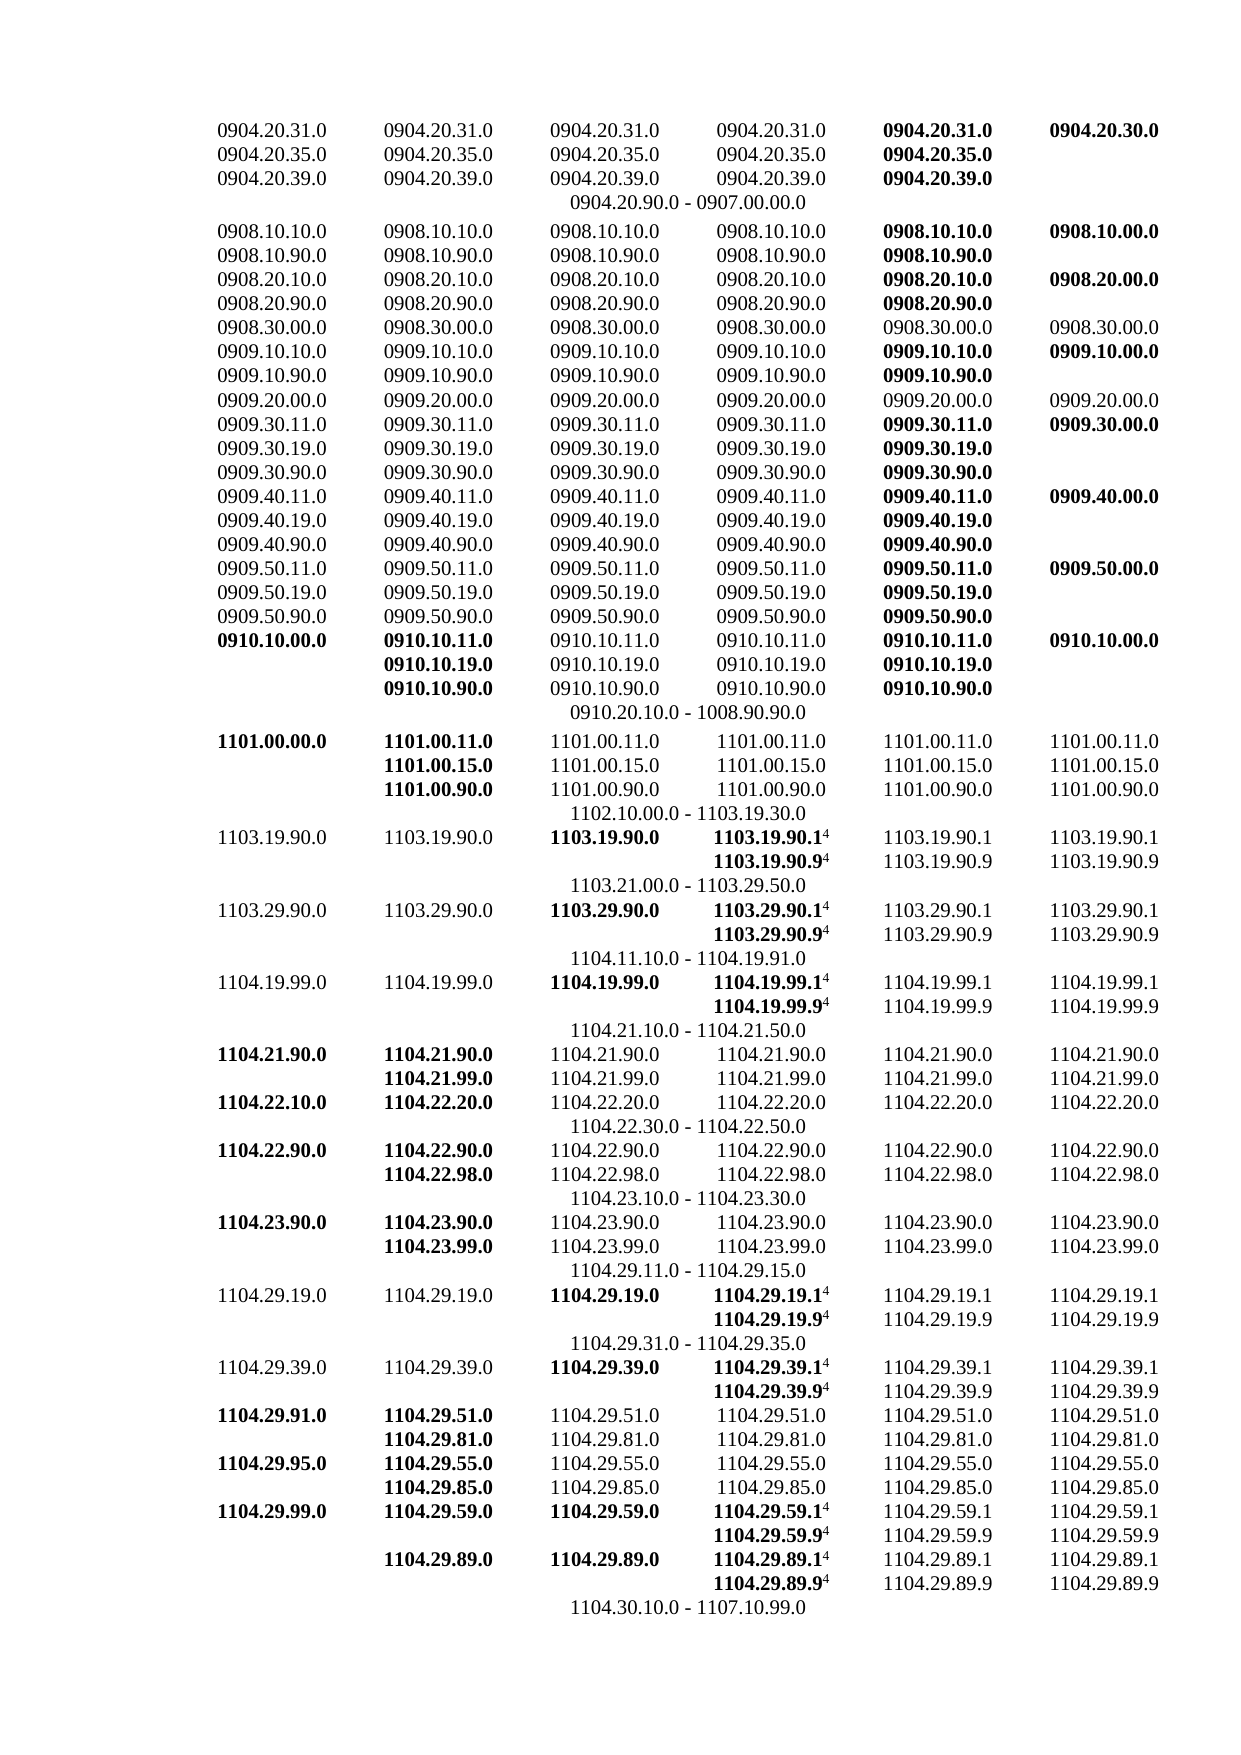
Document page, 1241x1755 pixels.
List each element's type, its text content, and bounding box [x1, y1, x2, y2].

table_cell 1104.29.39.9 [854, 1379, 1021, 1403]
table_cell [1187, 777, 1240, 801]
table_cell 0909.40.19.0 [355, 508, 521, 532]
table_cell 1104.29.89.9 [854, 1571, 1021, 1595]
table_cell 1104.29.19.9 [1021, 1307, 1187, 1331]
table_cell 0910.10.90.0 [355, 676, 521, 700]
table_cell 1104.22.20.0 [854, 1090, 1021, 1114]
table_cell [521, 849, 688, 873]
table_cell 0910.10.90.0 [688, 676, 854, 700]
table_cell 0909.10.10.0 [355, 339, 521, 363]
table_cell 1104.23.90.0 [189, 1210, 355, 1234]
table_cell 1101.00.90.0 [854, 777, 1021, 801]
table_cell 0908.10.90.0 [688, 243, 854, 267]
table_cell 1104.22.90.0 [355, 1138, 521, 1162]
table_cell 1103.19.90.14 [688, 825, 854, 849]
table_cell [1187, 1210, 1240, 1234]
table_cell 1104.29.39.1 [854, 1355, 1021, 1379]
table_cell 1104.29.85.0 [1021, 1475, 1187, 1499]
table_cell 1104.29.85.0 [688, 1475, 854, 1499]
table_cell [189, 1571, 355, 1595]
table_cell [1187, 315, 1240, 339]
table_cell [355, 1307, 521, 1331]
table_cell 0909.30.19.0 [355, 436, 521, 460]
table_cell 0909.30.19.0 [521, 436, 688, 460]
table_cell [1187, 604, 1240, 628]
table_cell 1104.19.99.94 [688, 994, 854, 1018]
table_cell [1187, 1595, 1240, 1619]
table_cell [1187, 849, 1240, 873]
table_cell 1101.00.00.0 [189, 729, 355, 753]
table_cell [1021, 676, 1187, 700]
table_cell 0909.50.19.0 [688, 580, 854, 604]
table_cell 0908.10.10.0 [854, 219, 1021, 243]
table_cell 0909.20.00.0 [521, 388, 688, 412]
table_cell 1104.19.99.9 [1021, 994, 1187, 1018]
table_cell 1101.00.11.0 [854, 729, 1021, 753]
table_cell [1187, 484, 1240, 508]
table_cell 1104.19.99.0 [189, 970, 355, 994]
table_cell 1103.29.90.9 [854, 922, 1021, 946]
table_cell 0909.40.19.0 [854, 508, 1021, 532]
table_cell 1104.23.99.0 [688, 1234, 854, 1258]
table_cell [1187, 753, 1240, 777]
table_cell 1103.19.90.1 [854, 825, 1021, 849]
table_cell 0904.20.39.0 [688, 166, 854, 190]
table_cell 1104.29.19.0 [355, 1283, 521, 1307]
table_cell 0909.40.90.0 [688, 532, 854, 556]
table_cell [189, 1379, 355, 1403]
table_cell 0909.30.11.0 [854, 412, 1021, 436]
table_cell [521, 922, 688, 946]
table_cell 0904.20.39.0 [355, 166, 521, 190]
table_cell 1104.29.81.0 [521, 1427, 688, 1451]
table_cell 0910.10.11.0 [854, 628, 1021, 652]
table_cell 1104.23.99.0 [1021, 1234, 1187, 1258]
table_cell 1104.22.90.0 [688, 1138, 854, 1162]
table_cell [1187, 1499, 1240, 1523]
table_cell 1104.29.19.0 [189, 1283, 355, 1307]
table_cell 0909.50.11.0 [854, 556, 1021, 580]
table_cell 1101.00.11.0 [521, 729, 688, 753]
table_cell 1104.23.90.0 [1021, 1210, 1187, 1234]
table_cell 1104.23.99.0 [854, 1234, 1021, 1258]
table_cell 0904.20.39.0 [854, 166, 1021, 190]
table_cell 1103.19.90.9 [854, 849, 1021, 873]
table_cell 0908.20.10.0 [521, 267, 688, 291]
table_cell 0909.20.00.0 [189, 388, 355, 412]
table_cell 0908.30.00.0 [1021, 315, 1187, 339]
table_cell 0909.30.90.0 [854, 460, 1021, 484]
table_cell 1103.19.90.0 [189, 825, 355, 849]
table_cell 0909.10.90.0 [189, 364, 355, 387]
table_cell 0908.10.90.0 [189, 243, 355, 267]
table_cell [1187, 219, 1240, 243]
table_cell 0909.50.90.0 [854, 604, 1021, 628]
table_cell 1103.29.90.0 [355, 898, 521, 922]
table_cell 1104.29.59.9 [854, 1523, 1021, 1547]
table_cell [1187, 1451, 1240, 1475]
table_cell 1103.29.90.94 [688, 922, 854, 946]
table_cell 1103.29.90.9 [1021, 922, 1187, 946]
table_cell [521, 1571, 688, 1595]
table_cell [189, 753, 355, 777]
table_cell 1104.22.98.0 [355, 1162, 521, 1186]
table_cell 1104.29.19.1 [1021, 1283, 1187, 1307]
table_cell [1187, 1547, 1240, 1571]
table_cell 1104.29.51.0 [521, 1403, 688, 1427]
table_cell [1187, 364, 1240, 387]
table_cell 1104.22.20.0 [688, 1090, 854, 1114]
table_cell [521, 1379, 688, 1403]
table_cell [1187, 1066, 1240, 1090]
table_cell [521, 994, 688, 1018]
table_cell [1187, 1138, 1240, 1162]
table_cell 0910.10.11.0 [521, 628, 688, 652]
table_cell 1104.29.19.94 [688, 1307, 854, 1331]
table_cell 1101.00.15.0 [355, 753, 521, 777]
table_cell 1104.29.51.0 [355, 1403, 521, 1427]
table_cell 0908.20.90.0 [688, 291, 854, 315]
table_cell 0909.50.90.0 [189, 604, 355, 628]
table_cell [189, 676, 355, 700]
table_cell 0904.20.35.0 [854, 142, 1021, 166]
table_cell 0908.20.90.0 [854, 291, 1021, 315]
table_cell [1187, 922, 1240, 946]
table_cell 1104.29.89.94 [688, 1571, 854, 1595]
table_cell 1104.22.90.0 [189, 1138, 355, 1162]
table_cell 1104.21.90.0 [189, 1042, 355, 1066]
table_cell 0904.20.31.0 [521, 118, 688, 142]
table_cell 1104.19.99.14 [688, 970, 854, 994]
table_cell 0909.50.19.0 [854, 580, 1021, 604]
table_cell 1101.00.90.0 [1021, 777, 1187, 801]
table_cell [1187, 1523, 1240, 1547]
table_cell [355, 922, 521, 946]
table_cell 1104.22.20.0 [355, 1090, 521, 1114]
table_cell 0908.30.00.0 [854, 315, 1021, 339]
table_cell [1021, 508, 1187, 532]
table_cell [521, 1523, 688, 1547]
table_cell 0908.20.10.0 [355, 267, 521, 291]
table_cell 1104.21.99.0 [854, 1066, 1021, 1090]
table_cell 1104.23.90.0 [355, 1210, 521, 1234]
table_cell 1104.23.99.0 [521, 1234, 688, 1258]
table_cell 0909.40.11.0 [355, 484, 521, 508]
table_cell 0910.10.19.0 [688, 652, 854, 676]
table_cell 0909.40.19.0 [189, 508, 355, 532]
table_cell [189, 849, 355, 873]
table_cell [1187, 1307, 1240, 1331]
table_cell [1187, 729, 1240, 753]
table_cell 0909.20.00.0 [355, 388, 521, 412]
table_cell 0904.20.35.0 [189, 142, 355, 166]
table_cell [1187, 118, 1240, 142]
table_cell 1103.29.90.14 [688, 898, 854, 922]
table_cell 1101.00.15.0 [1021, 753, 1187, 777]
table_cell 0909.40.90.0 [355, 532, 521, 556]
table_cell [189, 1307, 355, 1331]
table_cell 0904.20.31.0 [355, 118, 521, 142]
table_cell 1104.29.55.0 [1021, 1451, 1187, 1475]
table_cell 0909.50.90.0 [355, 604, 521, 628]
table_cell 0904.20.39.0 [521, 166, 688, 190]
table_cell [1021, 532, 1187, 556]
table_cell 0908.10.10.0 [355, 219, 521, 243]
table_cell 0909.40.11.0 [854, 484, 1021, 508]
table_cell 0909.50.11.0 [521, 556, 688, 580]
table_cell 0910.10.11.0 [355, 628, 521, 652]
table_cell 1104.22.98.0 [1021, 1162, 1187, 1186]
table_cell 1104.29.89.9 [1021, 1571, 1187, 1595]
table_cell [189, 1427, 355, 1451]
table_cell 0904.20.31.0 [688, 118, 854, 142]
table_cell 1104.22.98.0 [854, 1162, 1021, 1186]
table_cell 0904.20.30.0 [1021, 118, 1187, 142]
table_cell [1187, 436, 1240, 460]
table_cell [1187, 1114, 1240, 1138]
table_cell 1104.29.39.14 [688, 1355, 854, 1379]
table_cell 0909.30.11.0 [355, 412, 521, 436]
table_cell 1104.29.89.0 [521, 1547, 688, 1571]
table_cell [1187, 801, 1240, 825]
table_cell 0910.10.90.0 [854, 676, 1021, 700]
table_cell 1104.21.90.0 [854, 1042, 1021, 1066]
table_cell 0908.10.90.0 [521, 243, 688, 267]
table_cell [355, 1379, 521, 1403]
table_cell 0908.20.10.0 [688, 267, 854, 291]
table_cell [189, 652, 355, 676]
table_cell 1104.21.99.0 [688, 1066, 854, 1090]
table_cell 1103.19.90.94 [688, 849, 854, 873]
table_cell 1104.21.99.0 [1021, 1066, 1187, 1090]
table_cell [189, 1162, 355, 1186]
table_cell 1104.19.99.0 [521, 970, 688, 994]
table_cell [1187, 700, 1240, 729]
table_cell 1104.29.55.0 [521, 1451, 688, 1475]
table_cell [1187, 825, 1240, 849]
table_cell 1104.23.90.0 [854, 1210, 1021, 1234]
table_cell [1187, 1090, 1240, 1114]
table_cell 0910.10.00.0 [1021, 628, 1187, 652]
table_cell [1187, 874, 1240, 897]
table_cell [1187, 291, 1240, 315]
table_cell 0909.10.00.0 [1021, 339, 1187, 363]
table_cell 1104.30.10.0 - 1107.10.99.0 [189, 1595, 1187, 1619]
table_cell 0910.20.10.0 - 1008.90.90.0 [189, 700, 1187, 729]
table_cell 0908.10.90.0 [355, 243, 521, 267]
table_cell [1187, 1403, 1240, 1427]
table_cell [1021, 243, 1187, 267]
table_cell 0909.20.00.0 [1021, 388, 1187, 412]
table_cell 0909.40.11.0 [189, 484, 355, 508]
table_cell 0909.10.10.0 [521, 339, 688, 363]
table_cell 0910.10.19.0 [355, 652, 521, 676]
table_cell 1104.29.59.0 [355, 1499, 521, 1523]
table_cell [1021, 652, 1187, 676]
table_cell 1103.29.90.0 [521, 898, 688, 922]
table_cell 1104.29.39.1 [1021, 1355, 1187, 1379]
table_cell 1104.29.95.0 [189, 1451, 355, 1475]
table_cell 0910.10.19.0 [521, 652, 688, 676]
table_cell 0910.10.00.0 [189, 628, 355, 652]
table_cell [1021, 604, 1187, 628]
table_cell 1104.21.90.0 [688, 1042, 854, 1066]
table_cell 0908.10.00.0 [1021, 219, 1187, 243]
table_cell 1104.23.90.0 [521, 1210, 688, 1234]
table_cell 0908.10.10.0 [521, 219, 688, 243]
table_cell [1187, 1018, 1240, 1042]
table_cell [1187, 1042, 1240, 1066]
table_cell 0904.20.90.0 - 0907.00.00.0 [189, 190, 1187, 219]
table_cell [1187, 1571, 1240, 1595]
table_cell 1104.21.99.0 [521, 1066, 688, 1090]
table_cell 0904.20.39.0 [189, 166, 355, 190]
table_cell [1187, 508, 1240, 532]
table_cell 0909.40.90.0 [854, 532, 1021, 556]
table_cell 1103.19.90.1 [1021, 825, 1187, 849]
table_cell 1104.29.91.0 [189, 1403, 355, 1427]
table_cell [1187, 580, 1240, 604]
table_cell 0909.30.90.0 [355, 460, 521, 484]
table_cell 0909.50.90.0 [521, 604, 688, 628]
table_cell 1101.00.15.0 [521, 753, 688, 777]
table_cell 0904.20.31.0 [189, 118, 355, 142]
table_cell 1103.21.00.0 - 1103.29.50.0 [189, 874, 1187, 897]
table_cell 1104.29.59.94 [688, 1523, 854, 1547]
table_cell 1104.29.59.0 [521, 1499, 688, 1523]
table_cell [1187, 1283, 1240, 1307]
table_cell 1103.29.90.0 [189, 898, 355, 922]
table_cell [1187, 388, 1240, 412]
table_cell 1104.22.30.0 - 1104.22.50.0 [189, 1114, 1187, 1138]
table_cell 0909.30.90.0 [189, 460, 355, 484]
table_cell 0909.30.00.0 [1021, 412, 1187, 436]
table_cell 1104.22.20.0 [1021, 1090, 1187, 1114]
table_cell 1104.22.10.0 [189, 1090, 355, 1114]
table_cell 1101.00.15.0 [854, 753, 1021, 777]
table_cell [1187, 190, 1240, 219]
table_cell 0909.50.11.0 [688, 556, 854, 580]
table_cell 0909.50.11.0 [189, 556, 355, 580]
table_cell 0909.10.10.0 [854, 339, 1021, 363]
table_cell [1187, 166, 1240, 190]
table_cell 0909.10.90.0 [854, 364, 1021, 387]
table_cell 0909.50.90.0 [688, 604, 854, 628]
table_cell 1104.23.90.0 [688, 1210, 854, 1234]
table_cell 1104.29.89.14 [688, 1547, 854, 1571]
table_cell 0909.30.11.0 [521, 412, 688, 436]
table_cell 1104.21.99.0 [355, 1066, 521, 1090]
table_cell 1103.19.90.9 [1021, 849, 1187, 873]
table_cell 0908.30.00.0 [189, 315, 355, 339]
table_cell 1104.22.98.0 [521, 1162, 688, 1186]
table_cell 0909.40.00.0 [1021, 484, 1187, 508]
table_cell 0908.20.90.0 [189, 291, 355, 315]
table_cell [1187, 970, 1240, 994]
table_cell 0910.10.11.0 [688, 628, 854, 652]
table_cell 0908.10.10.0 [688, 219, 854, 243]
table_cell 1104.29.55.0 [854, 1451, 1021, 1475]
table_cell 1103.19.90.0 [355, 825, 521, 849]
table_cell 1104.11.10.0 - 1104.19.91.0 [189, 946, 1187, 970]
table_cell 1101.00.11.0 [688, 729, 854, 753]
table_cell [1187, 652, 1240, 676]
table_cell [1187, 1331, 1240, 1355]
table_cell [1187, 1475, 1240, 1499]
table_cell [1187, 676, 1240, 700]
table_cell 1101.00.11.0 [1021, 729, 1187, 753]
table_cell 1104.29.85.0 [355, 1475, 521, 1499]
table_cell 1104.29.81.0 [688, 1427, 854, 1451]
table_cell [1021, 166, 1187, 190]
table_cell [355, 1523, 521, 1547]
table_cell 1104.29.89.0 [355, 1547, 521, 1571]
table_cell [1021, 364, 1187, 387]
table_cell 1104.22.90.0 [854, 1138, 1021, 1162]
table_cell 0909.10.10.0 [189, 339, 355, 363]
table_cell 0904.20.35.0 [355, 142, 521, 166]
table_cell 0909.10.10.0 [688, 339, 854, 363]
table_cell 0909.30.11.0 [189, 412, 355, 436]
table_cell 1104.23.10.0 - 1104.23.30.0 [189, 1186, 1187, 1210]
table_cell 0908.10.90.0 [854, 243, 1021, 267]
table_cell 1104.21.90.0 [1021, 1042, 1187, 1066]
table_cell [189, 1547, 355, 1571]
table_cell 1101.00.90.0 [521, 777, 688, 801]
table_cell 1104.21.10.0 - 1104.21.50.0 [189, 1018, 1187, 1042]
table_cell 0908.30.00.0 [355, 315, 521, 339]
table_cell 1104.29.59.9 [1021, 1523, 1187, 1547]
table_cell 1104.21.90.0 [355, 1042, 521, 1066]
table_cell 1104.29.55.0 [688, 1451, 854, 1475]
table_cell [1021, 460, 1187, 484]
table_cell 1104.29.85.0 [521, 1475, 688, 1499]
table_cell 1104.29.19.0 [521, 1283, 688, 1307]
table_cell 0909.30.11.0 [688, 412, 854, 436]
table_cell 0908.20.10.0 [189, 267, 355, 291]
table_cell 1101.00.90.0 [688, 777, 854, 801]
table_cell 1104.29.59.14 [688, 1499, 854, 1523]
table_cell 0909.40.11.0 [521, 484, 688, 508]
table_cell 1101.00.11.0 [355, 729, 521, 753]
table_cell 0908.20.00.0 [1021, 267, 1187, 291]
table_cell [1187, 1355, 1240, 1379]
table_cell 1104.29.81.0 [1021, 1427, 1187, 1451]
table_cell 1104.29.39.0 [189, 1355, 355, 1379]
table_cell 1104.29.39.0 [355, 1355, 521, 1379]
table_cell [1021, 436, 1187, 460]
table_cell 0909.30.19.0 [688, 436, 854, 460]
table_cell [189, 777, 355, 801]
table_cell 1104.23.99.0 [355, 1234, 521, 1258]
table_cell 0908.30.00.0 [521, 315, 688, 339]
table_cell 1104.19.99.1 [1021, 970, 1187, 994]
table_cell [1021, 580, 1187, 604]
table_cell 1104.29.89.1 [1021, 1547, 1187, 1571]
table_cell 0909.40.19.0 [688, 508, 854, 532]
table_cell 1104.22.20.0 [521, 1090, 688, 1114]
table_cell 1101.00.15.0 [688, 753, 854, 777]
table_cell 1102.10.00.0 - 1103.19.30.0 [189, 801, 1187, 825]
table_cell 1103.29.90.1 [854, 898, 1021, 922]
table_cell 0909.10.90.0 [688, 364, 854, 387]
table_cell 0909.40.90.0 [189, 532, 355, 556]
table_cell [1187, 1259, 1240, 1282]
table_cell [1187, 628, 1240, 652]
table_cell [355, 1571, 521, 1595]
table_cell [1187, 1162, 1240, 1186]
table_cell [1187, 142, 1240, 166]
table_cell 1104.22.90.0 [1021, 1138, 1187, 1162]
table_cell 0909.30.19.0 [189, 436, 355, 460]
table_cell 1104.29.39.0 [521, 1355, 688, 1379]
table_cell 1101.00.90.0 [355, 777, 521, 801]
table_cell 0909.30.90.0 [688, 460, 854, 484]
table_cell 1104.29.51.0 [1021, 1403, 1187, 1427]
table_cell 0910.10.19.0 [854, 652, 1021, 676]
table_cell 0908.10.10.0 [189, 219, 355, 243]
table_cell 1104.29.59.1 [1021, 1499, 1187, 1523]
table_cell [1187, 412, 1240, 436]
table_cell 1104.29.55.0 [355, 1451, 521, 1475]
table_cell 1104.29.31.0 - 1104.29.35.0 [189, 1331, 1187, 1355]
table_cell [1187, 532, 1240, 556]
table_cell [189, 1066, 355, 1090]
table_cell [1187, 898, 1240, 922]
table_cell [189, 1475, 355, 1499]
table_cell 1104.29.81.0 [355, 1427, 521, 1451]
table_cell 1103.19.90.0 [521, 825, 688, 849]
table_cell 0909.20.00.0 [688, 388, 854, 412]
table_cell 0909.10.90.0 [355, 364, 521, 387]
table_cell 0904.20.35.0 [688, 142, 854, 166]
table_cell 0908.20.10.0 [854, 267, 1021, 291]
table_cell 1104.29.11.0 - 1104.29.15.0 [189, 1259, 1187, 1282]
table_cell 0908.30.00.0 [688, 315, 854, 339]
table_cell [189, 1523, 355, 1547]
table_cell 1104.29.39.94 [688, 1379, 854, 1403]
table_cell [1187, 1379, 1240, 1403]
table_cell [1187, 339, 1240, 363]
table_cell 0904.20.31.0 [854, 118, 1021, 142]
table_cell [1187, 1234, 1240, 1258]
table_cell 1104.19.99.0 [355, 970, 521, 994]
table_cell 0904.20.35.0 [521, 142, 688, 166]
table_cell 1104.29.19.14 [688, 1283, 854, 1307]
table_cell 1104.29.85.0 [854, 1475, 1021, 1499]
table_cell 0909.50.11.0 [355, 556, 521, 580]
table_cell [1187, 460, 1240, 484]
table_cell 1104.19.99.9 [854, 994, 1021, 1018]
table_cell 0909.50.19.0 [189, 580, 355, 604]
table_cell 1104.29.19.9 [854, 1307, 1021, 1331]
table_cell 1104.29.19.1 [854, 1283, 1021, 1307]
table_cell 1104.22.90.0 [521, 1138, 688, 1162]
table_cell 1104.29.99.0 [189, 1499, 355, 1523]
table_cell 0910.10.90.0 [521, 676, 688, 700]
table_cell [355, 849, 521, 873]
table_cell [1187, 1186, 1240, 1210]
table_cell [355, 994, 521, 1018]
table_cell 1104.29.39.9 [1021, 1379, 1187, 1403]
table_cell [1187, 1427, 1240, 1451]
table_cell 0909.50.19.0 [355, 580, 521, 604]
table_cell 0909.10.90.0 [521, 364, 688, 387]
table_cell 0909.50.19.0 [521, 580, 688, 604]
table_cell 0908.20.90.0 [355, 291, 521, 315]
table_cell 1104.29.51.0 [688, 1403, 854, 1427]
table_cell 0909.40.90.0 [521, 532, 688, 556]
table_cell 1104.29.89.1 [854, 1547, 1021, 1571]
table_cell 1103.29.90.1 [1021, 898, 1187, 922]
table_cell [189, 1234, 355, 1258]
table_cell 0908.20.90.0 [521, 291, 688, 315]
table_cell 0909.30.90.0 [521, 460, 688, 484]
table_cell 1104.29.59.1 [854, 1499, 1021, 1523]
table_cell 0909.40.11.0 [688, 484, 854, 508]
table_cell 1104.19.99.1 [854, 970, 1021, 994]
table_cell [1187, 267, 1240, 291]
table_cell [1187, 946, 1240, 970]
table_cell [189, 994, 355, 1018]
table_cell [521, 1307, 688, 1331]
table_cell 1104.21.90.0 [521, 1042, 688, 1066]
table_cell [1021, 142, 1187, 166]
table_cell [1021, 291, 1187, 315]
table_cell [189, 922, 355, 946]
table_cell [1187, 556, 1240, 580]
table_cell 0909.30.19.0 [854, 436, 1021, 460]
table_cell 1104.29.81.0 [854, 1427, 1021, 1451]
table_cell 1104.29.51.0 [854, 1403, 1021, 1427]
table_cell 0909.40.19.0 [521, 508, 688, 532]
table_cell 0909.20.00.0 [854, 388, 1021, 412]
table_cell 0909.50.00.0 [1021, 556, 1187, 580]
table_cell 1104.22.98.0 [688, 1162, 854, 1186]
table_cell [1187, 243, 1240, 267]
table_cell [1187, 994, 1240, 1018]
